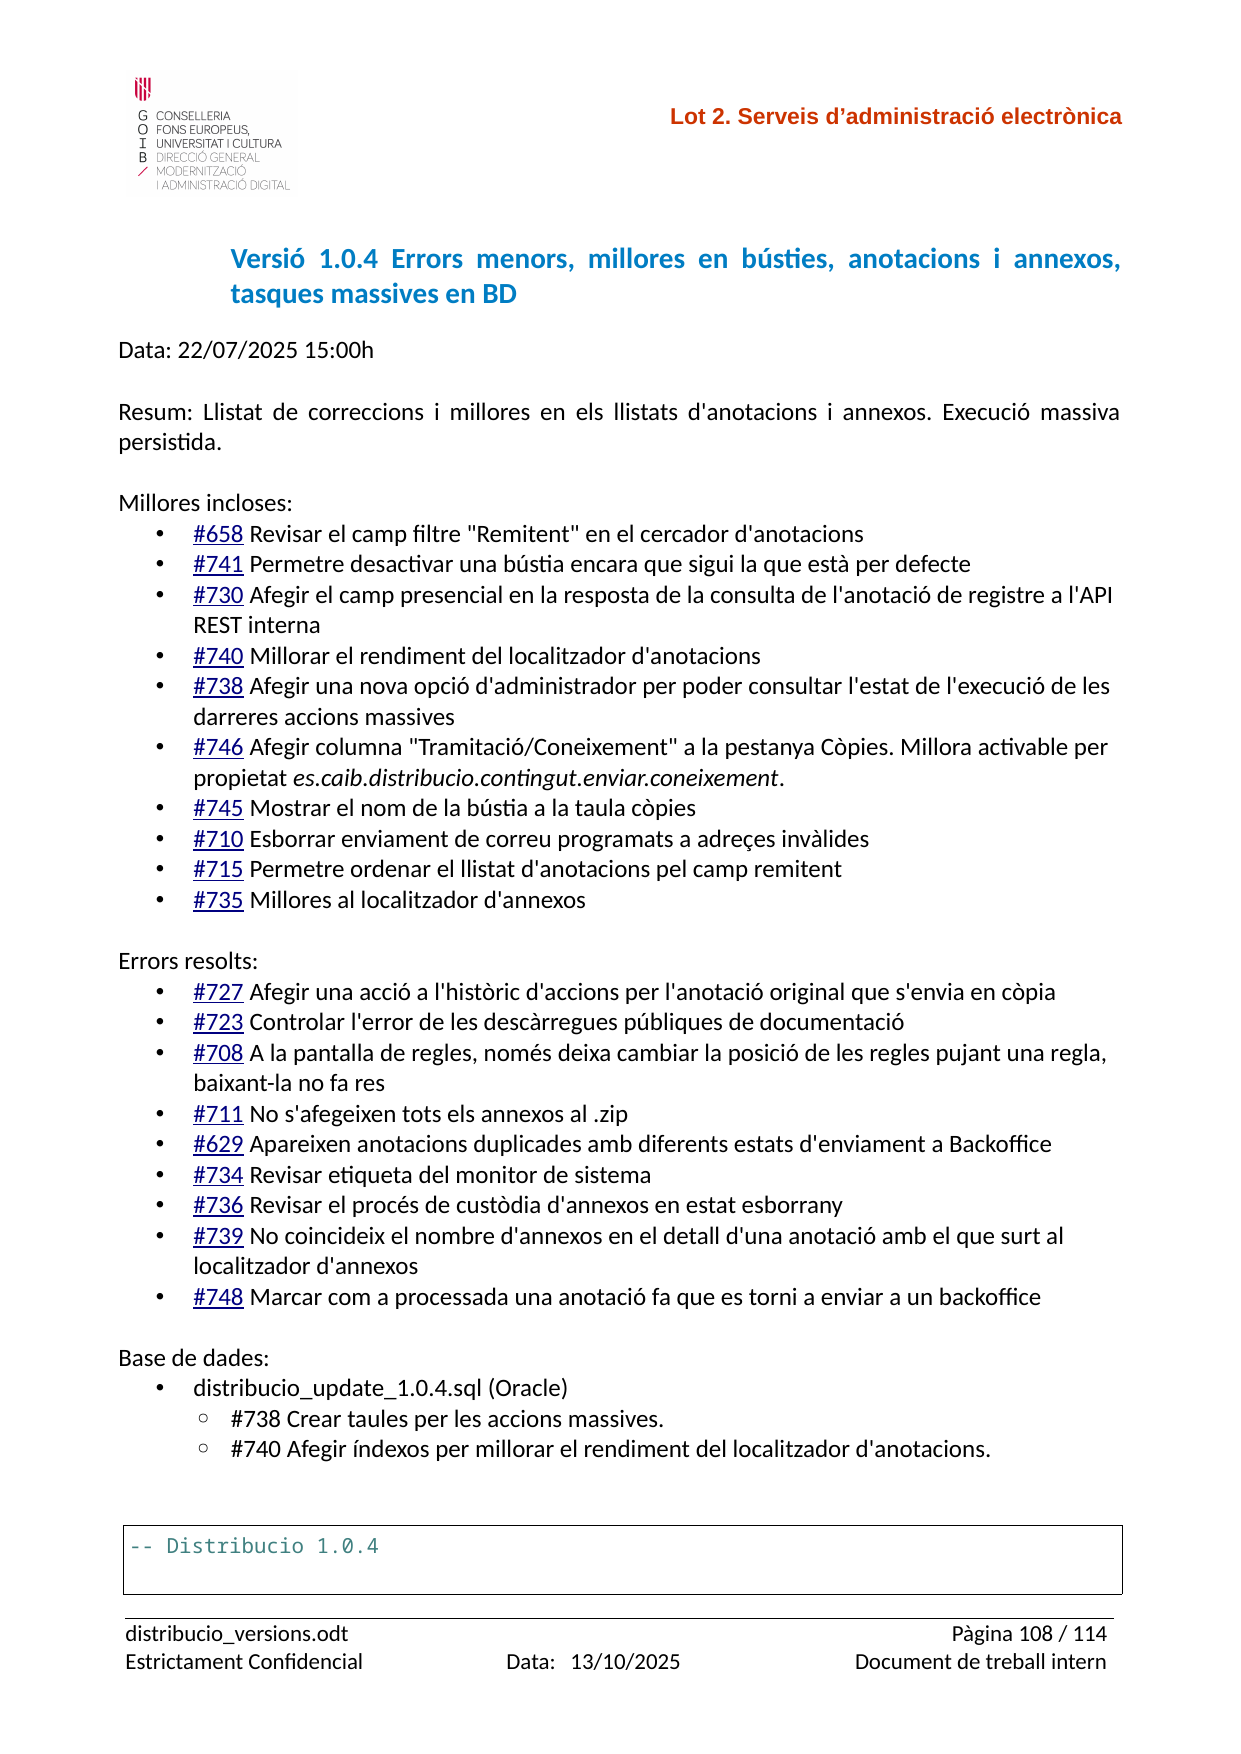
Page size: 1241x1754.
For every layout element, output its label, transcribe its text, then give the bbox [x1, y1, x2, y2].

text Base de dades: [118, 1342, 1122, 1372]
list #715 Permetre ordenar el llistat d'anotacions pel camp remitent [156, 853, 1122, 884]
list #739 No coincideix el nombre d'annexos en el detall d'una anotació amb el que surt al localitzador d'annexos [156, 1220, 1122, 1281]
list #723 Controlar l'error de les descàrregues públiques de documentació [156, 1006, 1122, 1037]
text Data: 22/07/2025 15:00h [118, 335, 1122, 365]
list #740 Afegir índexos per millorar el rendiment del localitzador d'anotacions. [193, 1433, 1122, 1464]
list #710 Esborrar enviament de correu programats a adreçes invàlides [156, 823, 1122, 853]
list #740 Millorar el rendiment del localitzador d'anotacions [156, 640, 1122, 670]
list #734 Revisar etiqueta del monitor de sistema [156, 1159, 1122, 1189]
text Errors resolts: [118, 945, 1122, 976]
list #736 Revisar el procés de custòdia d'annexos en estat esborrany [156, 1189, 1122, 1220]
list #727 Afegir una acció a l'històric d'accions per l'anotació original que s'envia en còpia [156, 976, 1122, 1006]
list #735 Millores al localitzador d'annexos [156, 884, 1122, 914]
list #741 Permetre desactivar una bústia encara que sigui la que està per defecte [156, 548, 1122, 579]
table_header -- Distribucio 1.0.4 [124, 1526, 1122, 1593]
list #708 A la pantalla de regles, només deixa cambiar la posició de les regles pujant una regla, baixant-la no fa res [156, 1037, 1122, 1098]
list #738 Crear taules per les accions massives. [193, 1403, 1122, 1433]
picture [126, 70, 299, 197]
text Resum: Llistat de correccions i millores en els llistats d'anotacions i annexos. Execució massiva persistida. [118, 396, 1122, 457]
list #629 Apareixen anotacions duplicades amb diferents estats d'enviament a Backoffice [156, 1128, 1122, 1159]
list #738 Afegir una nova opció d'administrador per poder consultar l'estat de l'execució de les darreres accions massives [156, 670, 1122, 731]
list #711 No s'afegeixen tots els annexos al .zip [156, 1098, 1122, 1128]
subtitle Versió 1.0.4 Errors menors, millores en bústies, anotacions i annexos, tasques massives en BD [153, 240, 1122, 311]
list #748 Marcar com a processada una anotació fa que es torni a enviar a un backoffice [156, 1281, 1122, 1311]
list #746 Afegir columna "Tramitació/Coneixement" a la pestanya Còpies. Millora activable per propietat es.caib.distribucio.contingut.enviar.coneixement. [156, 731, 1122, 792]
list #730 Afegir el camp presencial en la resposta de la consulta de l'anotació de registre a l'API REST interna [156, 579, 1122, 640]
text Millores incloses: [118, 487, 1122, 518]
list #745 Mostrar el nom de la bústia a la taula còpies [156, 792, 1122, 823]
list distribucio_update_1.0.4.sql (Oracle) [156, 1372, 1122, 1403]
list #658 Revisar el camp filtre "Remitent" en el cercador d'anotacions [156, 518, 1122, 548]
